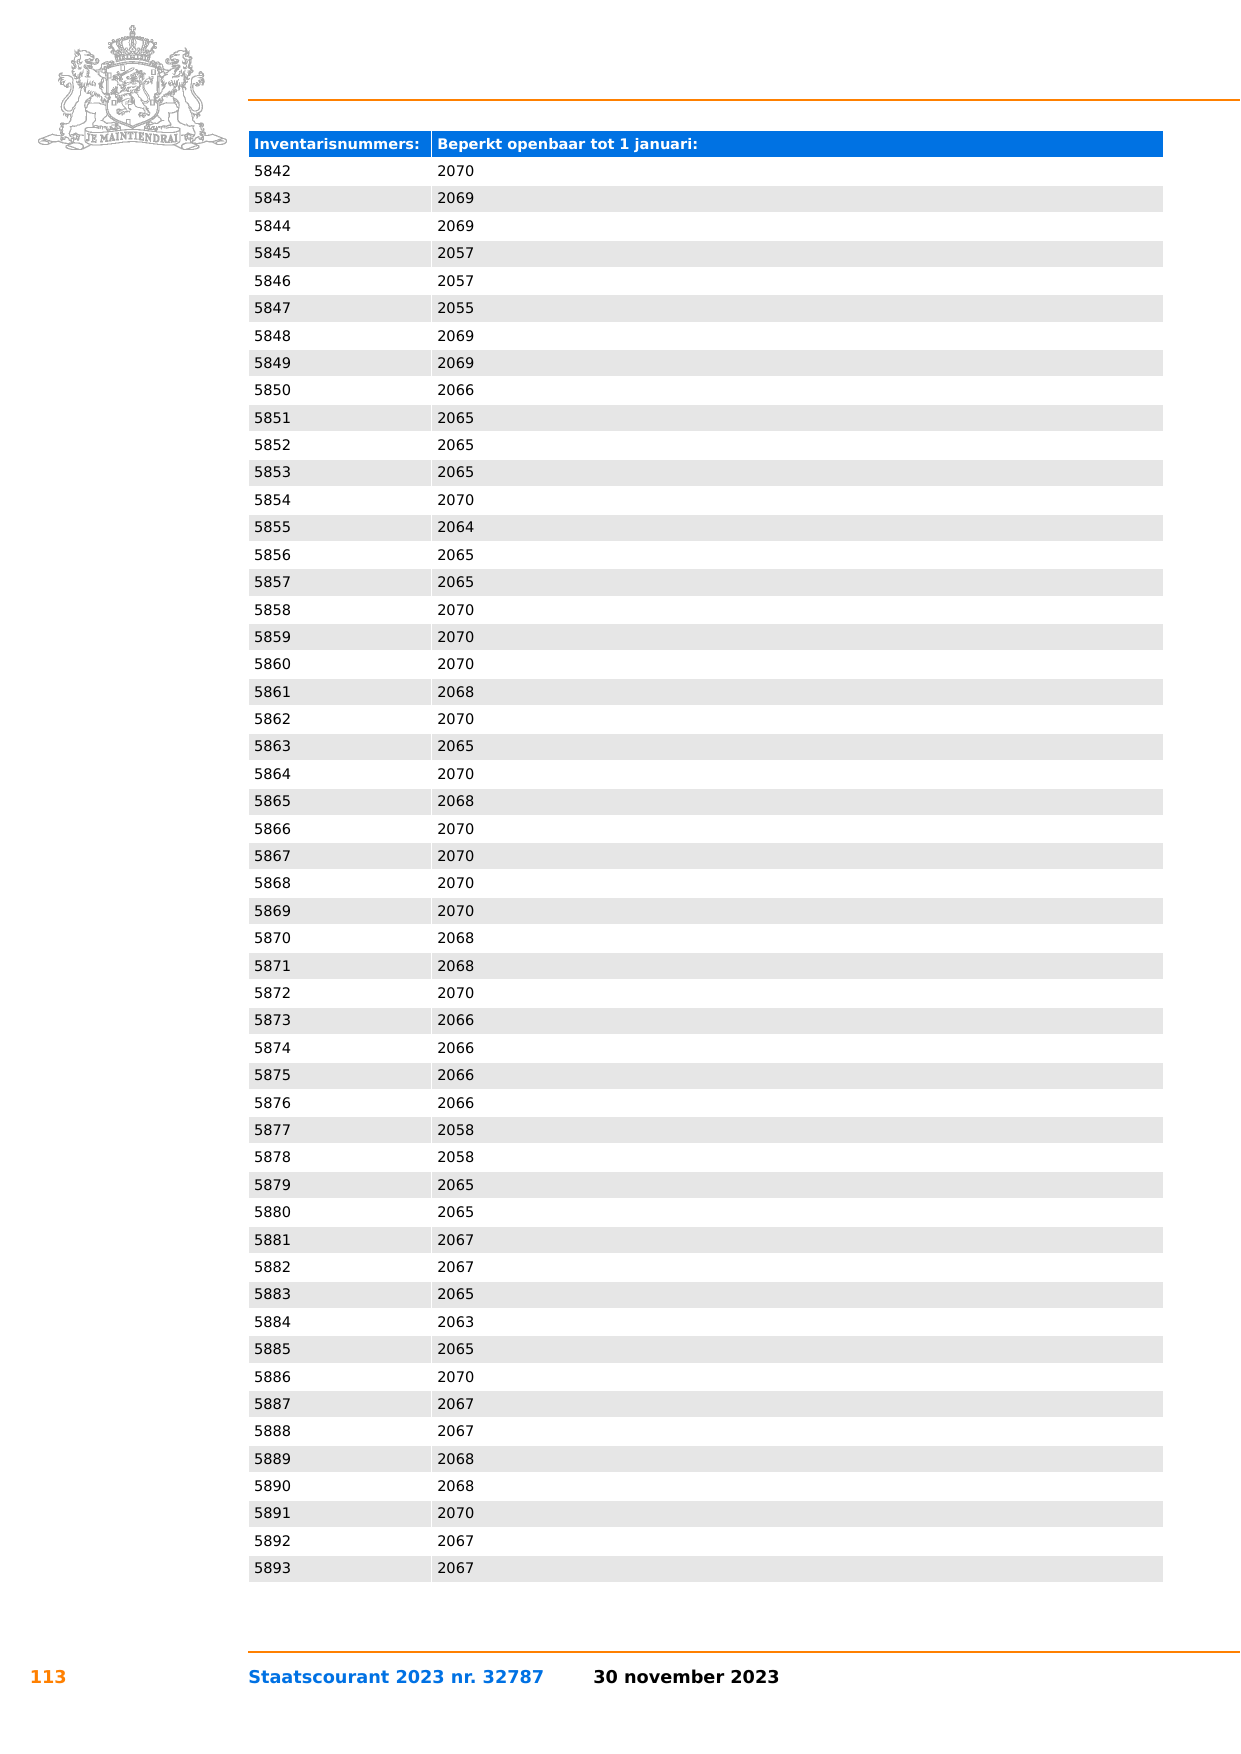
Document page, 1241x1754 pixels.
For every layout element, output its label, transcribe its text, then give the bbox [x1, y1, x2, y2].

table_cell 5843 [249, 186, 431, 212]
table_cell 2065 [432, 1336, 1163, 1363]
table_cell 5878 [249, 1145, 431, 1171]
table_cell 5879 [249, 1172, 431, 1198]
table_cell 5863 [249, 734, 431, 760]
table_cell 2065 [432, 1172, 1163, 1198]
table_cell 5872 [249, 980, 431, 1007]
table_cell 5881 [249, 1227, 431, 1253]
table_cell 2063 [432, 1309, 1163, 1335]
table_cell 5880 [249, 1199, 431, 1226]
table_cell 5892 [249, 1528, 431, 1554]
table_cell 2064 [432, 515, 1163, 541]
table_cell 2065 [432, 1199, 1163, 1226]
table_cell 2069 [432, 323, 1163, 349]
table_cell 5844 [249, 213, 431, 239]
table_cell 2068 [432, 925, 1163, 952]
table_cell 5859 [249, 624, 431, 650]
table_cell 5850 [249, 378, 431, 404]
table_cell 5869 [249, 898, 431, 924]
table_cell 2068 [432, 789, 1163, 815]
table_cell 5885 [249, 1336, 431, 1363]
table_cell 2066 [432, 1090, 1163, 1116]
table_cell 5862 [249, 706, 431, 733]
table_cell 5847 [249, 295, 431, 322]
table_cell 2065 [432, 734, 1163, 760]
table_cell 2067 [432, 1556, 1163, 1582]
table_cell 2070 [432, 597, 1163, 623]
table_cell 2070 [432, 816, 1163, 842]
table_cell 2068 [432, 1473, 1163, 1500]
table_cell 2068 [432, 1446, 1163, 1472]
table_cell 2058 [432, 1145, 1163, 1171]
table_cell 2070 [432, 651, 1163, 678]
table_cell 2067 [432, 1227, 1163, 1253]
table_cell 2066 [432, 378, 1163, 404]
table_cell 2055 [432, 295, 1163, 322]
table_cell 2065 [432, 542, 1163, 568]
table_cell 5849 [249, 350, 431, 376]
table_cell 5883 [249, 1282, 431, 1308]
table_cell 2070 [432, 624, 1163, 650]
table_cell 2070 [432, 871, 1163, 897]
table_cell 2067 [432, 1419, 1163, 1445]
table_cell 2067 [432, 1528, 1163, 1554]
table_cell 5855 [249, 515, 431, 541]
table_cell 5873 [249, 1008, 431, 1034]
table_cell 2070 [432, 761, 1163, 787]
table_cell 5848 [249, 323, 431, 349]
table_cell 2068 [432, 679, 1163, 705]
table_cell 2066 [432, 1063, 1163, 1089]
table_cell 5861 [249, 679, 431, 705]
table_cell 5884 [249, 1309, 431, 1335]
table_cell 5845 [249, 241, 431, 267]
table_cell 5871 [249, 953, 431, 979]
table_cell 5846 [249, 268, 431, 294]
table_cell 2057 [432, 268, 1163, 294]
table_cell 2070 [432, 1364, 1163, 1390]
table_cell 5876 [249, 1090, 431, 1116]
table_cell 5858 [249, 597, 431, 623]
table_cell 5842 [249, 158, 431, 185]
table_cell 5865 [249, 789, 431, 815]
table_cell 2070 [432, 898, 1163, 924]
table_cell 2070 [432, 980, 1163, 1007]
table_cell 5856 [249, 542, 431, 568]
table_cell 5851 [249, 405, 431, 431]
table_cell 5891 [249, 1501, 431, 1527]
table_cell 2070 [432, 843, 1163, 869]
table_cell 5887 [249, 1391, 431, 1417]
table_cell 2065 [432, 432, 1163, 459]
table_cell 5864 [249, 761, 431, 787]
picture [38, 25, 227, 150]
table_cell 2058 [432, 1117, 1163, 1143]
table_cell 2070 [432, 158, 1163, 185]
table_cell 2057 [432, 241, 1163, 267]
table_cell 2069 [432, 213, 1163, 239]
table_cell 5857 [249, 569, 431, 596]
table_cell 2069 [432, 350, 1163, 376]
table_cell 2066 [432, 1008, 1163, 1034]
table_cell 5890 [249, 1473, 431, 1500]
table_cell 2068 [432, 953, 1163, 979]
table_cell 5866 [249, 816, 431, 842]
table_cell 5852 [249, 432, 431, 459]
table_cell 5874 [249, 1035, 431, 1061]
table_cell 5867 [249, 843, 431, 869]
table_cell 2065 [432, 1282, 1163, 1308]
table_cell 5888 [249, 1419, 431, 1445]
table_cell 2065 [432, 405, 1163, 431]
table_cell 2067 [432, 1391, 1163, 1417]
table_cell 5868 [249, 871, 431, 897]
table_cell 2070 [432, 706, 1163, 733]
table_cell 5886 [249, 1364, 431, 1390]
table_cell 2065 [432, 460, 1163, 486]
table_cell 2070 [432, 487, 1163, 513]
table_cell 2067 [432, 1254, 1163, 1281]
table_cell 5882 [249, 1254, 431, 1281]
table_cell 5870 [249, 925, 431, 952]
table_header Inventarisnummers: [249, 131, 431, 157]
table_cell 2065 [432, 569, 1163, 596]
table_cell 5875 [249, 1063, 431, 1089]
table_cell 2066 [432, 1035, 1163, 1061]
table_cell 5853 [249, 460, 431, 486]
table_cell 2069 [432, 186, 1163, 212]
table_cell 2070 [432, 1501, 1163, 1527]
table_cell 5854 [249, 487, 431, 513]
table_cell 5860 [249, 651, 431, 678]
table_cell 5893 [249, 1556, 431, 1582]
table_header Beperkt openbaar tot 1 januari: [432, 131, 1163, 157]
table_cell 5877 [249, 1117, 431, 1143]
table_cell 5889 [249, 1446, 431, 1472]
